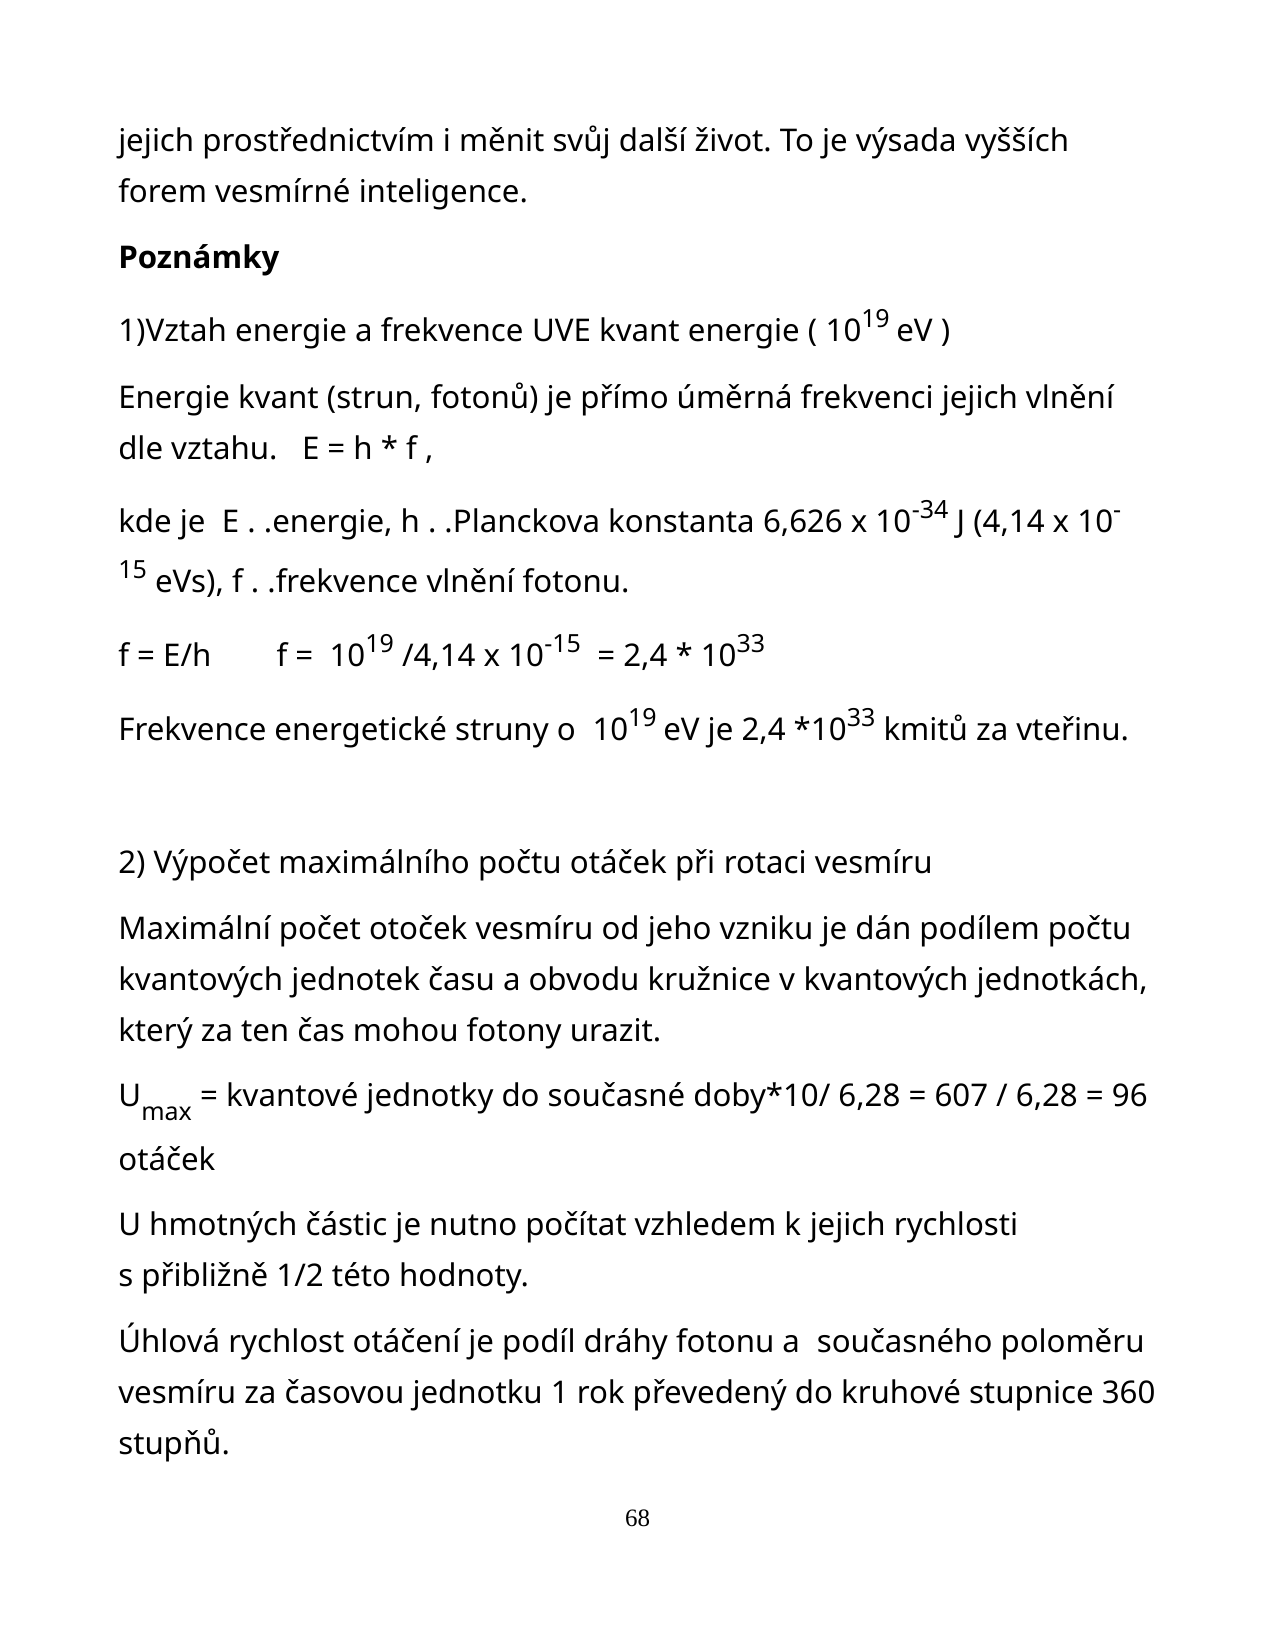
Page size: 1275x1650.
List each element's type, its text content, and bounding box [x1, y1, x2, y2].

text Energie kvant (strun, fotonů) je přímo úměrná frekvenci jejich vlnění dle vztahu. E = h * f , [118, 375, 1157, 468]
text Úhlová rychlost otáčení je podíl dráhy fotonu a současného poloměru vesmíru za časovou jednotku 1 rok převedený do kruhové stupnice 360 stupňů. [118, 1319, 1157, 1463]
text kde je E . .energie, h . .Planckova konstanta 6,626 x 10-34 J (4,14 x 10-15 eVs), f . .frekvence vlnění fotonu. [118, 491, 1157, 601]
text Umax = kvantové jednotky do současné doby*10/ 6,28 = 607 / 6,28 = 96 otáček [118, 1073, 1157, 1179]
text U hmotných částic je nutno počítat vzhledem k jejich rychlosti s přibližně 1/2 této hodnoty. [118, 1202, 1157, 1296]
text Poznámky [118, 235, 1157, 277]
text 1)Vztah energie a frekvence UVE kvant energie ( 1019 eV ) [118, 300, 1157, 350]
text Maximální počet otoček vesmíru od jeho vzniku je dán podílem počtu kvantových jednotek času a obvodu kružnice v kvantových jednotkách, který za ten čas mohou fotony urazit. [118, 906, 1157, 1050]
text 2) Výpočet maximálního počtu otáček při rotaci vesmíru [118, 840, 1157, 883]
text f = E/h f = 1019 /4,14 x 10-15 = 2,4 * 1033 [118, 626, 1157, 676]
text Frekvence energetické struny o 1019 eV je 2,4 *1033 kmitů za vteřinu. [118, 700, 1157, 750]
text jejich prostřednictvím i měnit svůj další život. To je výsada vyšších forem vesmírné inteligence. [118, 118, 1157, 212]
